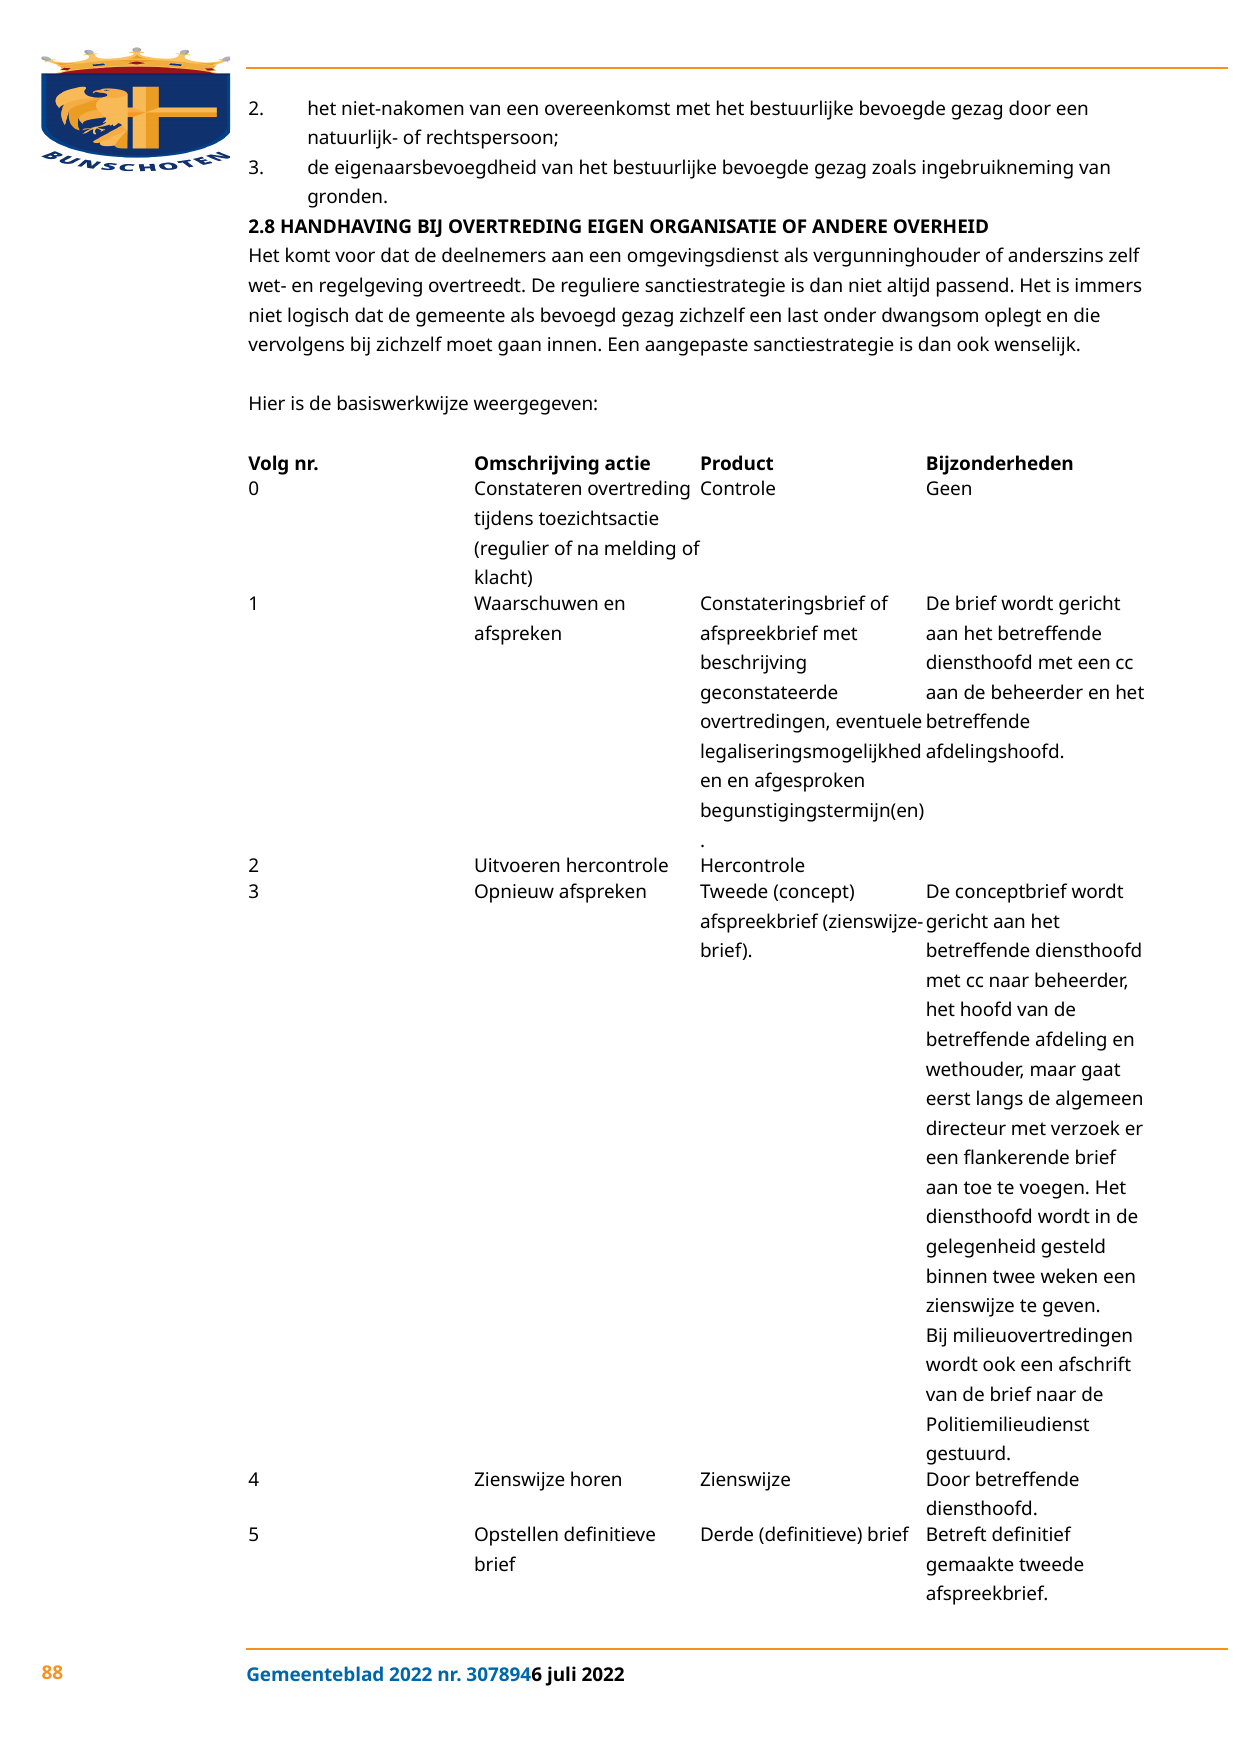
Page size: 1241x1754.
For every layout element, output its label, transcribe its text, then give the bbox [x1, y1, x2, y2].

table_cell Zienswijze [700, 1466, 926, 1521]
picture [41, 47, 231, 172]
table_cell Uitvoeren hercontrole [474, 853, 700, 878]
table_cell Controle [700, 476, 926, 590]
text Het komt voor dat de deelnemers aan een omgevingsdienst als vergunninghouder of anderszins zelf wet- en regelgeving overtreedt. De reguliere sanctiestrategie is dan niet altijd passend. Het is immers niet logisch dat de gemeente als bevoegd gezag zichzelf een last onder dwangsom oplegt en die vervolgens bij zichzelf moet gaan innen. Een aangepaste sanctiestrategie is dan ook wenselijk. [248, 243, 1152, 357]
text 2.8 HANDHAVING BIJ OVERTREDING EIGEN ORGANISATIE OF ANDERE OVERHEID [248, 213, 1152, 239]
table_header Volg nr. [248, 450, 474, 476]
table_cell 1 [248, 590, 474, 852]
table_cell 4 [248, 1466, 474, 1521]
table_cell De brief wordt gericht aan het betreffende diensthoofd met een cc aan de beheerder en het betreffende afdelingshoofd. [926, 590, 1152, 852]
table_cell De conceptbrief wordt gericht aan het betreffende diensthoofd met cc naar beheerder, het hoofd van de betreffende afdeling en wethouder, maar gaat eerst langs de algemeen directeur met verzoek er een flankerende brief aan toe te voegen. Het diensthoofd wordt in de gelegenheid gesteld binnen twee weken een zienswijze te geven. Bij milieuovertredingen wordt ook een afschrift van de brief naar de Politiemilieudienst gestuurd. [926, 878, 1152, 1466]
table_header Product [700, 450, 926, 476]
table_cell Hercontrole [700, 853, 926, 878]
table_cell Derde (definitieve) brief [700, 1521, 926, 1606]
table_cell 2 [248, 853, 474, 878]
table_cell [926, 853, 1152, 878]
table_cell Door betreffende diensthoofd. [926, 1466, 1152, 1521]
table_header Bijzonderheden [926, 450, 1152, 476]
table_cell Opnieuw afspreken [474, 878, 700, 1466]
list het niet-nakomen van een overeenkomst met het bestuurlijke bevoegde gezag door een natuurlijk- of rechtspersoon; [248, 95, 1152, 150]
table_cell Constateren overtreding tijdens toezichtsactie (regulier of na melding of klacht) [474, 476, 700, 590]
table_cell Betreft definitief gemaakte tweede afspreekbrief. [926, 1521, 1152, 1606]
list de eigenaarsbevoegdheid van het bestuurlijke bevoegde gezag zoals ingebruikneming van gronden. [248, 154, 1152, 209]
table_cell Opstellen definitieve brief [474, 1521, 700, 1606]
table_cell Geen [926, 476, 1152, 590]
table_cell Zienswijze horen [474, 1466, 700, 1521]
table_cell Tweede (concept) afspreekbrief (zienswijze-brief). [700, 878, 926, 1466]
text Hier is de basiswerkwijze weergegeven: [248, 391, 1152, 416]
table_cell 0 [248, 476, 474, 590]
table_cell Waarschuwen en afspreken [474, 590, 700, 852]
table_header Omschrijving actie [474, 450, 700, 476]
table_cell 3 [248, 878, 474, 1466]
table_cell 5 [248, 1521, 474, 1606]
table_cell Constateringsbrief of afspreekbrief met beschrijving geconstateerde overtredingen, eventuele legaliseringsmogelijkheden en afgesproken begunstigingstermijn(en). [700, 590, 926, 852]
